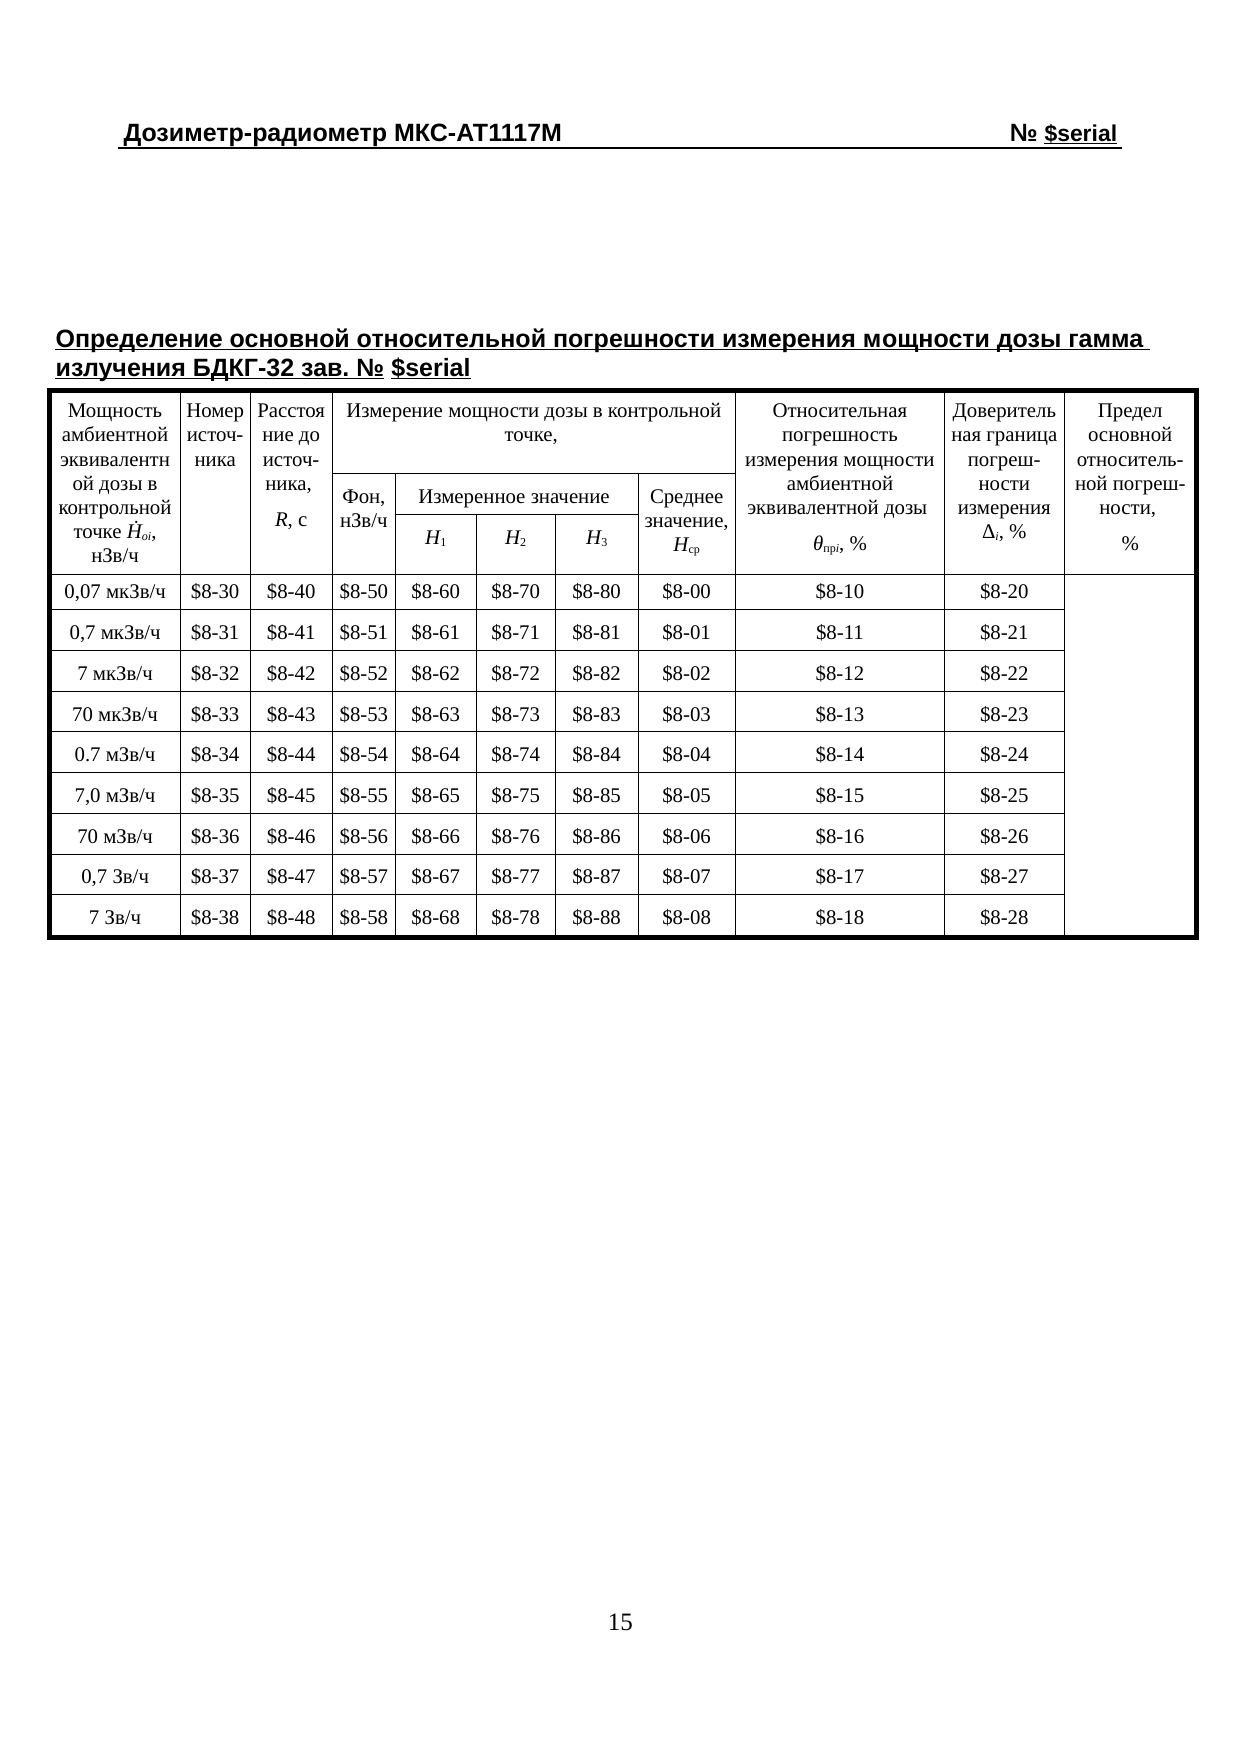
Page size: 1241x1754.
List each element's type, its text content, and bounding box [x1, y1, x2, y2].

table_cell $8-51 [333, 610, 395, 650]
table_cell 0,7 мкЗв/ч [52, 610, 180, 650]
table_cell $8-40 [251, 575, 332, 609]
table_cell $8-45 [251, 773, 332, 813]
table_cell $8-24 [945, 732, 1064, 772]
table_cell $8-85 [556, 773, 638, 813]
table_cell $8-13 [736, 692, 944, 731]
table_cell $8-20 [945, 575, 1064, 609]
table_cell $8-36 [181, 814, 250, 853]
table_cell $8-17 [736, 855, 944, 894]
table_cell $8-46 [251, 814, 332, 853]
table_cell $8-23 [945, 692, 1064, 731]
table_cell 70 мкЗв/ч [52, 692, 180, 731]
table_cell $8-57 [333, 855, 395, 894]
table_cell $8-55 [333, 773, 395, 813]
table_cell $8-82 [556, 651, 638, 691]
table_cell $8-60 [396, 575, 476, 609]
table_cell Среднее значение, Hср [639, 474, 735, 573]
table_cell $8-27 [945, 855, 1064, 894]
table_cell $8-14 [736, 732, 944, 772]
table_cell $8-48 [251, 895, 332, 935]
table_cell $8-72 [477, 651, 555, 691]
table_cell $8-41 [251, 610, 332, 650]
table_cell 7,0 мЗв/ч [52, 773, 180, 813]
table_cell $8-65 [396, 773, 476, 813]
table_cell $8-05 [639, 773, 735, 813]
table_cell $8-37 [181, 855, 250, 894]
table_cell $8-12 [736, 651, 944, 691]
table_cell $8-44 [251, 732, 332, 772]
table_cell $8-73 [477, 692, 555, 731]
table_cell $8-38 [181, 895, 250, 935]
table_cell $8-62 [396, 651, 476, 691]
table_cell $8-07 [639, 855, 735, 894]
table_cell $8-68 [396, 895, 476, 935]
table_cell $8-00 [639, 575, 735, 609]
table_cell $8-70 [477, 575, 555, 609]
table_cell $8-81 [556, 610, 638, 650]
table_cell $8-22 [945, 651, 1064, 691]
table_cell $8-71 [477, 610, 555, 650]
table_cell [1065, 575, 1194, 935]
table_cell $8-02 [639, 651, 735, 691]
table_cell $8-87 [556, 855, 638, 894]
table_cell 0,07 мкЗв/ч [52, 575, 180, 609]
table_cell 70 мЗв/ч [52, 814, 180, 853]
table_cell $8-76 [477, 814, 555, 853]
table_cell $8-83 [556, 692, 638, 731]
table_cell $8-34 [181, 732, 250, 772]
table_cell $8-16 [736, 814, 944, 853]
table_cell $8-58 [333, 895, 395, 935]
table_cell $8-77 [477, 855, 555, 894]
table_cell Расстояние до источ-ника, R, с [251, 393, 332, 573]
table_cell Относительная погрешность измерения мощности амбиентной эквивалентной дозы θпрi, % [736, 393, 944, 573]
table_cell Измерение мощности дозы в контрольной точке, [333, 393, 735, 473]
table_cell $8-26 [945, 814, 1064, 853]
table_cell Мощность амбиентной эквивалентной дозы в контрольной точке Ḣoi, нЗв/ч [52, 393, 180, 573]
table_cell 0,7 Зв/ч [52, 855, 180, 894]
table_cell $8-11 [736, 610, 944, 650]
table_cell Фон, нЗв/ч [333, 474, 395, 573]
table_cell $8-78 [477, 895, 555, 935]
table_cell $8-04 [639, 732, 735, 772]
table_cell $8-32 [181, 651, 250, 691]
table_cell Предел основной относитель-ной погреш-ности, % [1065, 393, 1194, 573]
table_cell Доверительная граница погреш-ности измерения Δi, % [945, 393, 1064, 573]
table_cell $8-64 [396, 732, 476, 772]
table_cell $8-47 [251, 855, 332, 894]
table_cell $8-52 [333, 651, 395, 691]
table_cell $8-80 [556, 575, 638, 609]
table_cell $8-15 [736, 773, 944, 813]
table_cell $8-03 [639, 692, 735, 731]
table_cell $8-33 [181, 692, 250, 731]
table_cell $8-43 [251, 692, 332, 731]
table_cell $8-53 [333, 692, 395, 731]
table_cell $8-56 [333, 814, 395, 853]
table_cell $8-42 [251, 651, 332, 691]
table_cell $8-06 [639, 814, 735, 853]
table_cell $8-74 [477, 732, 555, 772]
table_cell H1 [396, 515, 476, 573]
table_cell $8-75 [477, 773, 555, 813]
table_cell $8-54 [333, 732, 395, 772]
table_cell H2 [477, 515, 555, 573]
table_cell Измеренное значение [396, 474, 638, 514]
table_cell $8-08 [639, 895, 735, 935]
table_cell $8-66 [396, 814, 476, 853]
table_cell $8-10 [736, 575, 944, 609]
table_cell $8-84 [556, 732, 638, 772]
table_cell $8-50 [333, 575, 395, 609]
table_header Определение основной относительной погрешности измерения мощности дозы гамма излучения БДКГ-32 зав. № $serial [50, 319, 1196, 387]
table_cell $8-63 [396, 692, 476, 731]
table_cell 0.7 мЗв/ч [52, 732, 180, 772]
table_cell $8-21 [945, 610, 1064, 650]
table_cell 7 мкЗв/ч [52, 651, 180, 691]
table_cell 7 Зв/ч [52, 895, 180, 935]
table_cell $8-30 [181, 575, 250, 609]
table_cell $8-01 [639, 610, 735, 650]
table_cell $8-25 [945, 773, 1064, 813]
table_cell Номер источ-ника [181, 393, 250, 573]
table_cell $8-61 [396, 610, 476, 650]
table_cell $8-88 [556, 895, 638, 935]
table_cell $8-35 [181, 773, 250, 813]
table_cell H3 [556, 515, 638, 573]
table_cell $8-86 [556, 814, 638, 853]
table_cell $8-67 [396, 855, 476, 894]
table_cell $8-31 [181, 610, 250, 650]
table_cell $8-28 [945, 895, 1064, 935]
table_cell $8-18 [736, 895, 944, 935]
